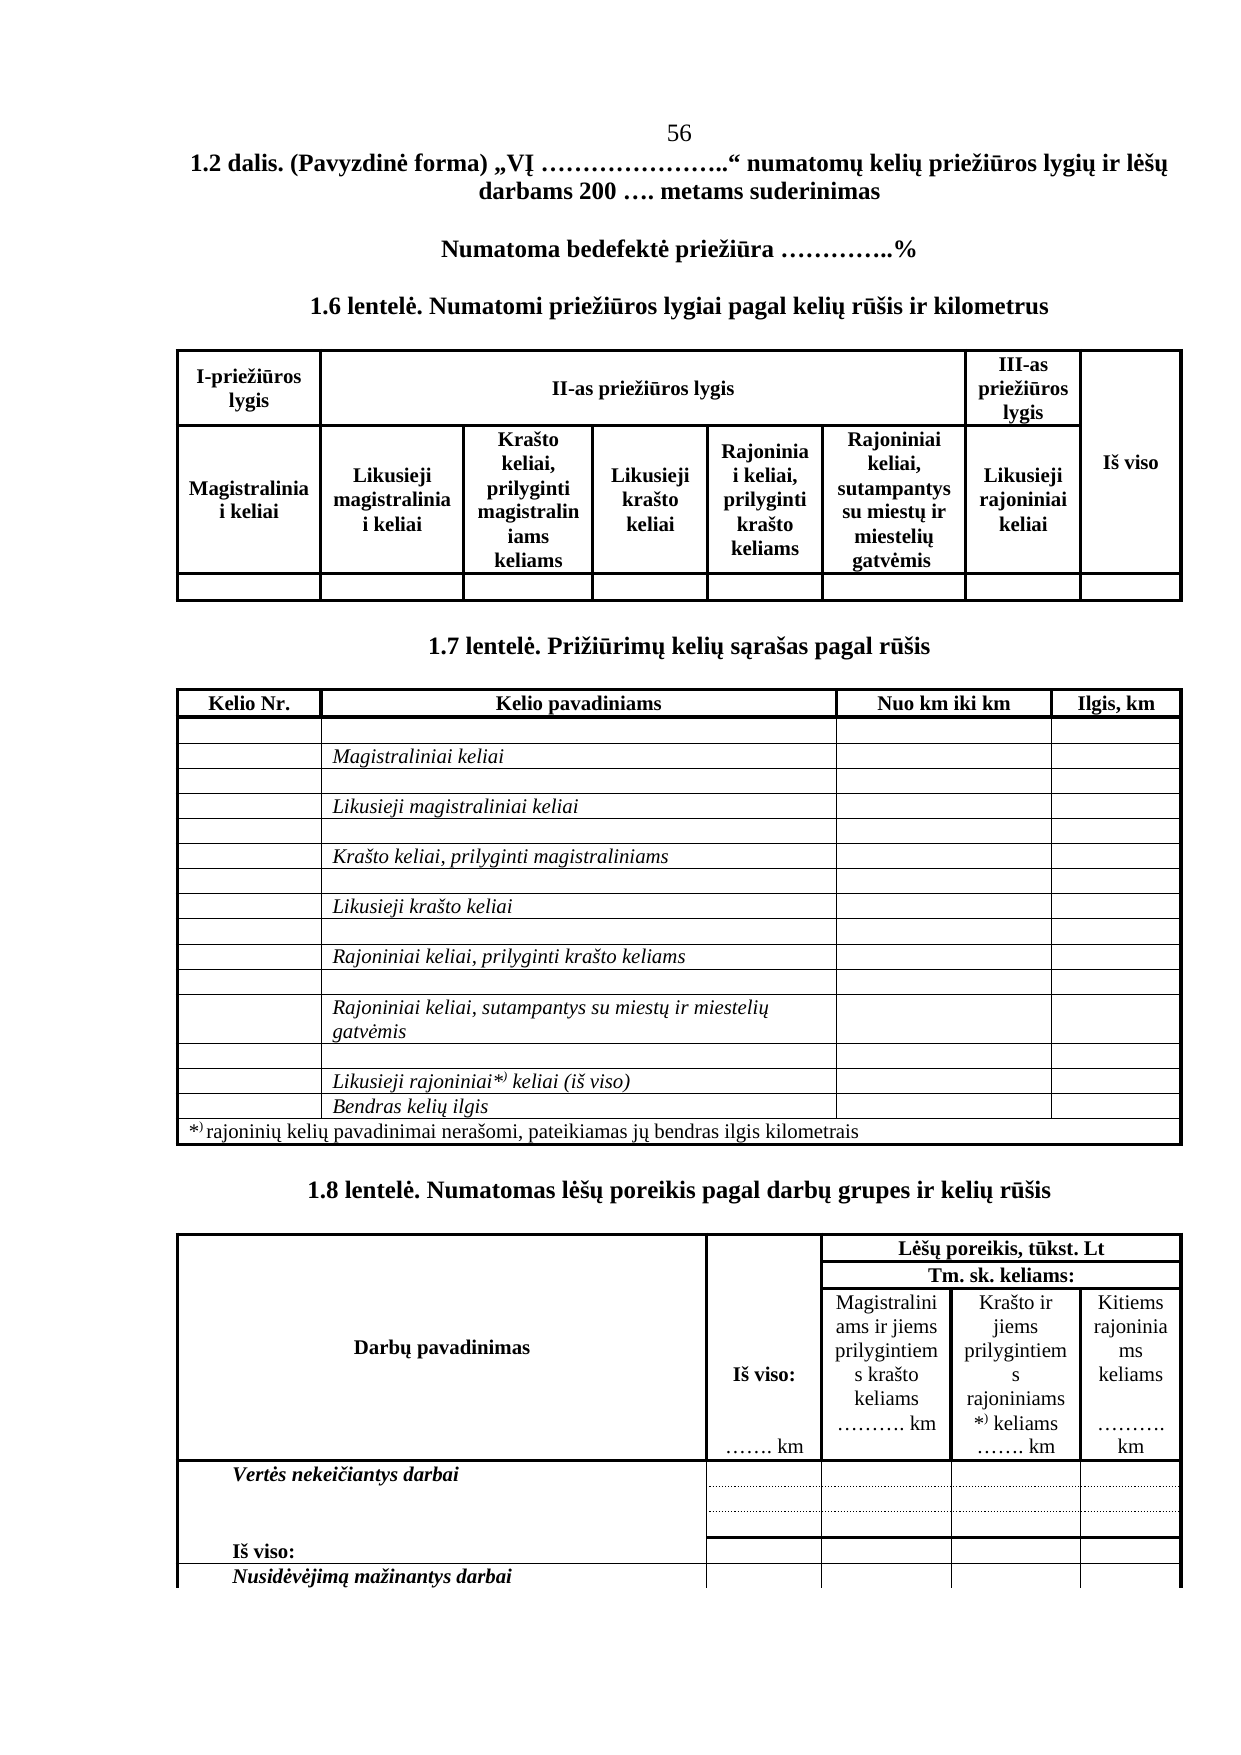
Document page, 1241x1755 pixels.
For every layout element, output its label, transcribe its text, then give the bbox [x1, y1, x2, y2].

table_cell Iš viso: [221, 1536, 706, 1563]
table_cell [322, 575, 462, 599]
table_cell [837, 995, 1051, 1043]
table_cell [1052, 919, 1179, 943]
table_header Darbų pavadinimas [179, 1236, 705, 1458]
table_cell [1052, 1069, 1179, 1093]
table_cell [952, 1486, 1080, 1511]
table_cell [824, 575, 964, 599]
table_cell [1052, 1094, 1179, 1118]
table_cell [322, 1044, 836, 1068]
table_cell [837, 1069, 1051, 1093]
table_cell [179, 945, 321, 968]
table_cell [837, 844, 1051, 868]
table_cell [179, 744, 321, 768]
table_cell [837, 819, 1051, 843]
table_cell Likusieji krašto keliai [594, 427, 706, 572]
table_cell [952, 1564, 1080, 1588]
table_cell Rajoniniai keliai, sutampantys su miestų ir miestelių gatvėmis [322, 995, 836, 1043]
table_cell [1081, 1486, 1179, 1511]
table_cell Kitiems rajoniniams keliams ………. km [1082, 1290, 1179, 1458]
table_cell [822, 1486, 951, 1511]
table_cell [837, 894, 1051, 918]
table_cell [952, 1462, 1080, 1486]
table_cell Magistraliniai keliai [179, 427, 319, 572]
table_cell [179, 1486, 221, 1511]
table_cell Likusieji rajoniniai keliai [967, 427, 1079, 572]
table_cell [1081, 1462, 1179, 1486]
table_cell [1052, 894, 1179, 918]
table_cell Rajoniniai keliai, sutampantys su miestų ir miestelių gatvėmis [824, 427, 964, 572]
table_cell [322, 919, 836, 943]
table_cell [837, 945, 1051, 968]
text 1.2 dalis. (Pavyzdinė forma) „VĮ …………………..“ numatomų kelių priežiūros lygių ir lėšų darbams 200 …. metams suderinimas [177, 148, 1181, 205]
table_cell [179, 719, 321, 743]
table_cell Krašto ir jiems prilygintiems rajoniniams*) keliams ……. km [953, 1290, 1079, 1458]
table_cell [179, 769, 321, 793]
table_cell [837, 869, 1051, 893]
table_cell [1052, 769, 1179, 793]
table_cell [322, 769, 836, 793]
table_cell [837, 1044, 1051, 1068]
table_cell [179, 575, 319, 599]
table_cell [221, 1511, 706, 1536]
table_cell [1052, 970, 1179, 994]
table_cell [822, 1511, 951, 1536]
table_cell [707, 1462, 821, 1486]
table_cell [179, 1462, 221, 1486]
table_cell [221, 1486, 706, 1511]
table_cell [837, 919, 1051, 943]
table_cell [707, 1511, 821, 1536]
table_header Kelio Nr. [179, 691, 319, 715]
table_cell [179, 1069, 321, 1093]
table_header Kelio pavadiniams [323, 691, 835, 715]
table_cell [1052, 794, 1179, 818]
table_cell Nusidėvėjimą mažinantys darbai [221, 1564, 706, 1588]
table_cell [322, 719, 836, 743]
text 1.6 lentelė. Numatomi priežiūros lygiai pagal kelių rūšis ir kilometrus [177, 291, 1181, 320]
table_header III-as priežiūros lygis [967, 352, 1079, 424]
table_cell [179, 894, 321, 918]
table_cell [707, 1539, 821, 1563]
table_cell [179, 995, 321, 1043]
table_cell [179, 1564, 221, 1588]
table_cell [967, 575, 1079, 599]
table_cell [322, 970, 836, 994]
table_cell Likusieji magistraliniai keliai [322, 427, 462, 572]
table_cell [837, 769, 1051, 793]
table_cell [179, 844, 321, 868]
table_cell [822, 1564, 951, 1588]
table_cell Rajoniniai keliai, prilyginti krašto keliams [322, 945, 836, 968]
table_header Iš viso [1082, 352, 1179, 572]
table_cell [1052, 719, 1179, 743]
table_cell [707, 1564, 821, 1588]
table_cell [1052, 1044, 1179, 1068]
table_header Iš viso: ……. km [708, 1236, 820, 1458]
table_cell [952, 1539, 1080, 1563]
table_cell [179, 869, 321, 893]
table_cell [1052, 744, 1179, 768]
table_cell [709, 575, 821, 599]
table_cell [322, 819, 836, 843]
table_cell Magistraliniai keliai [322, 744, 836, 768]
table_cell Likusieji magistraliniai keliai [322, 794, 836, 818]
table_cell [179, 919, 321, 943]
table_cell [179, 1536, 221, 1563]
text 1.7 lentelė. Prižiūrimų kelių sąrašas pagal rūšis [177, 631, 1181, 659]
table_cell [1052, 844, 1179, 868]
table_cell [837, 719, 1051, 743]
table_cell [1081, 1511, 1179, 1536]
table_header I-priežiūros lygis [179, 352, 319, 424]
table_cell [1052, 945, 1179, 968]
table_cell [322, 869, 836, 893]
table_cell Vertės nekeičiantys darbai [221, 1462, 706, 1486]
table_cell [1052, 995, 1179, 1043]
table_cell Magistraliniams ir jiems prilygintiems krašto keliams ………. km [823, 1290, 949, 1458]
table_cell [952, 1511, 1080, 1536]
table_cell [1082, 575, 1179, 599]
table_cell [179, 1044, 321, 1068]
table_cell [837, 744, 1051, 768]
table_header Nuo km iki km [838, 691, 1050, 715]
table_cell Krašto keliai, prilyginti magistraliniams keliams [465, 427, 591, 572]
table_cell [837, 1094, 1051, 1118]
table_cell [179, 819, 321, 843]
text 1.8 lentelė. Numatomas lėšų poreikis pagal darbų grupes ir kelių rūšis [177, 1175, 1181, 1204]
table_cell [465, 575, 591, 599]
table_header Ilgis, km [1053, 691, 1179, 715]
table_cell [822, 1539, 951, 1563]
table_cell [707, 1486, 821, 1511]
table_header II-as priežiūros lygis [322, 352, 964, 424]
table_cell [594, 575, 706, 599]
table_cell [1052, 869, 1179, 893]
table_cell Bendras kelių ilgis [322, 1094, 836, 1118]
table_cell [822, 1462, 951, 1486]
table_cell [837, 794, 1051, 818]
table_cell Tm. sk. keliams: [823, 1263, 1179, 1287]
table_cell Likusieji krašto keliai [322, 894, 836, 918]
table_cell [1081, 1539, 1179, 1563]
table_cell [1081, 1564, 1179, 1588]
text Numatoma bedefektė priežiūra …………..% [177, 234, 1181, 263]
table_cell [837, 970, 1051, 994]
table_cell [179, 970, 321, 994]
table_cell Rajoniniai keliai, prilyginti krašto keliams [709, 427, 821, 572]
table_cell Krašto keliai, prilyginti magistraliniams [322, 844, 836, 868]
table_cell *) rajoninių kelių pavadinimai nerašomi, pateikiamas jų bendras ilgis kilometrais [179, 1119, 1179, 1143]
table_cell [179, 794, 321, 818]
table_cell [179, 1511, 221, 1536]
table_cell Likusieji rajoniniai*) keliai (iš viso) [322, 1069, 836, 1093]
table_cell [1052, 819, 1179, 843]
table_cell [179, 1094, 321, 1118]
table_header Lėšų poreikis, tūkst. Lt [823, 1236, 1179, 1260]
